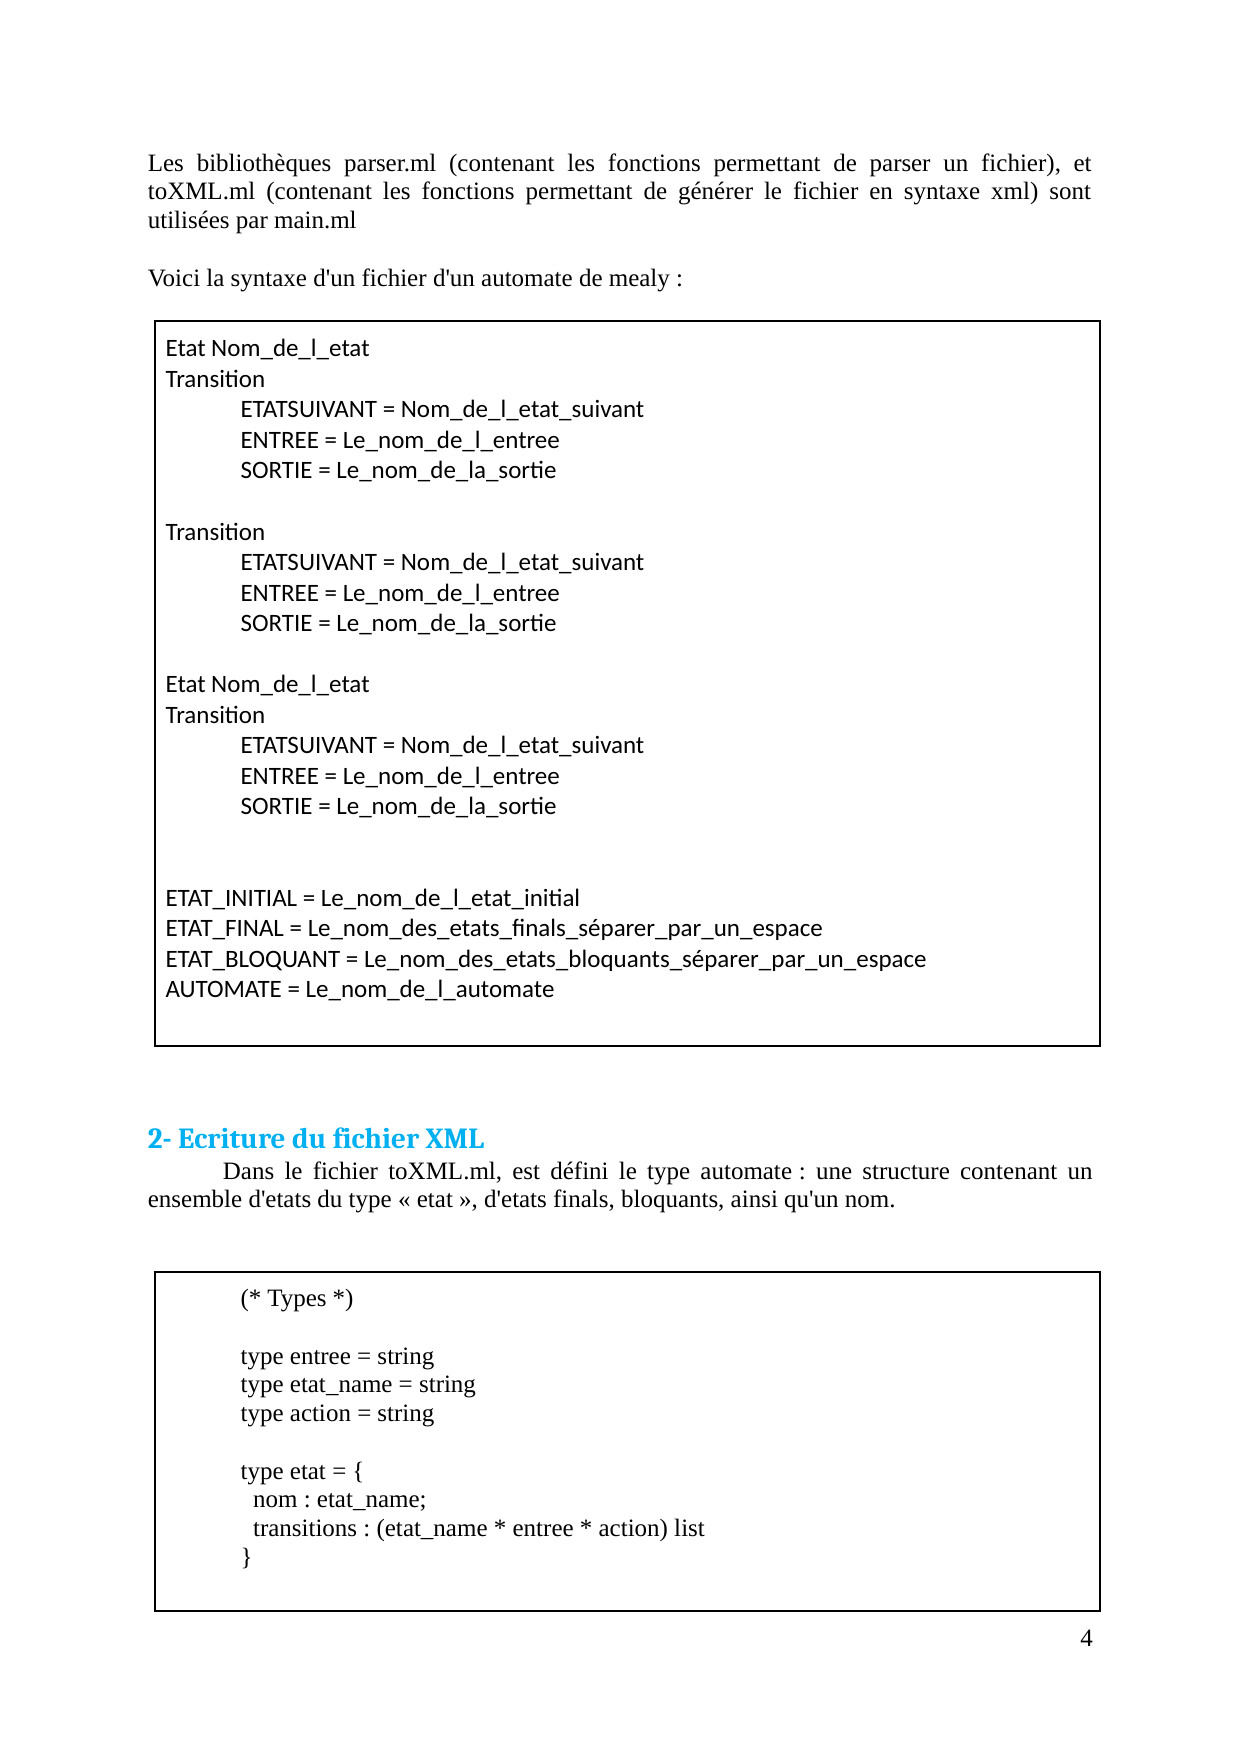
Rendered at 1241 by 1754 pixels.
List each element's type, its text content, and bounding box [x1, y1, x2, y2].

text Les bibliothèques parser.ml (contenant les fonctions permettant de parser un fichier), et toXML.ml (contenant les fonctions permettant de générer le fichier en syntaxe xml) sont utilisées par main.ml [148, 148, 1093, 234]
table_header (* Types *) type entree = string type etat_name = string type action = string type etat = { nom : etat_name; transitions : (etat_name * entree * action) list } [156, 1273, 1099, 1610]
subtitle 2- Ecriture du fichier XML [148, 1122, 1093, 1156]
table_header Etat Nom_de_l_etat Transition ETATSUIVANT = Nom_de_l_etat_suivant ENTREE = Le_nom_de_l_entree SORTIE = Le_nom_de_la_sortie Transition ETATSUIVANT = Nom_de_l_etat_suivant ENTREE = Le_nom_de_l_entree SORTIE = Le_nom_de_la_sortie Etat Nom_de_l_etat Transition ETATSUIVANT = Nom_de_l_etat_suivant ENTREE = Le_nom_de_l_entree SORTIE = Le_nom_de_la_sortie ETAT_INITIAL = Le_nom_de_l_etat_initial ETAT_FINAL = Le_nom_des_etats_finals_séparer_par_un_espace ETAT_BLOQUANT = Le_nom_des_etats_bloquants_séparer_par_un_espace AUTOMATE = Le_nom_de_l_automate [156, 322, 1099, 1045]
text Dans le fichier toXML.ml, est défini le type automate : une structure contenant un ensemble d'etats du type « etat », d'etats finals, bloquants, ainsi qu'un nom. [148, 1156, 1093, 1213]
text Voici la syntaxe d'un fichier d'un automate de mealy : [148, 263, 1093, 291]
